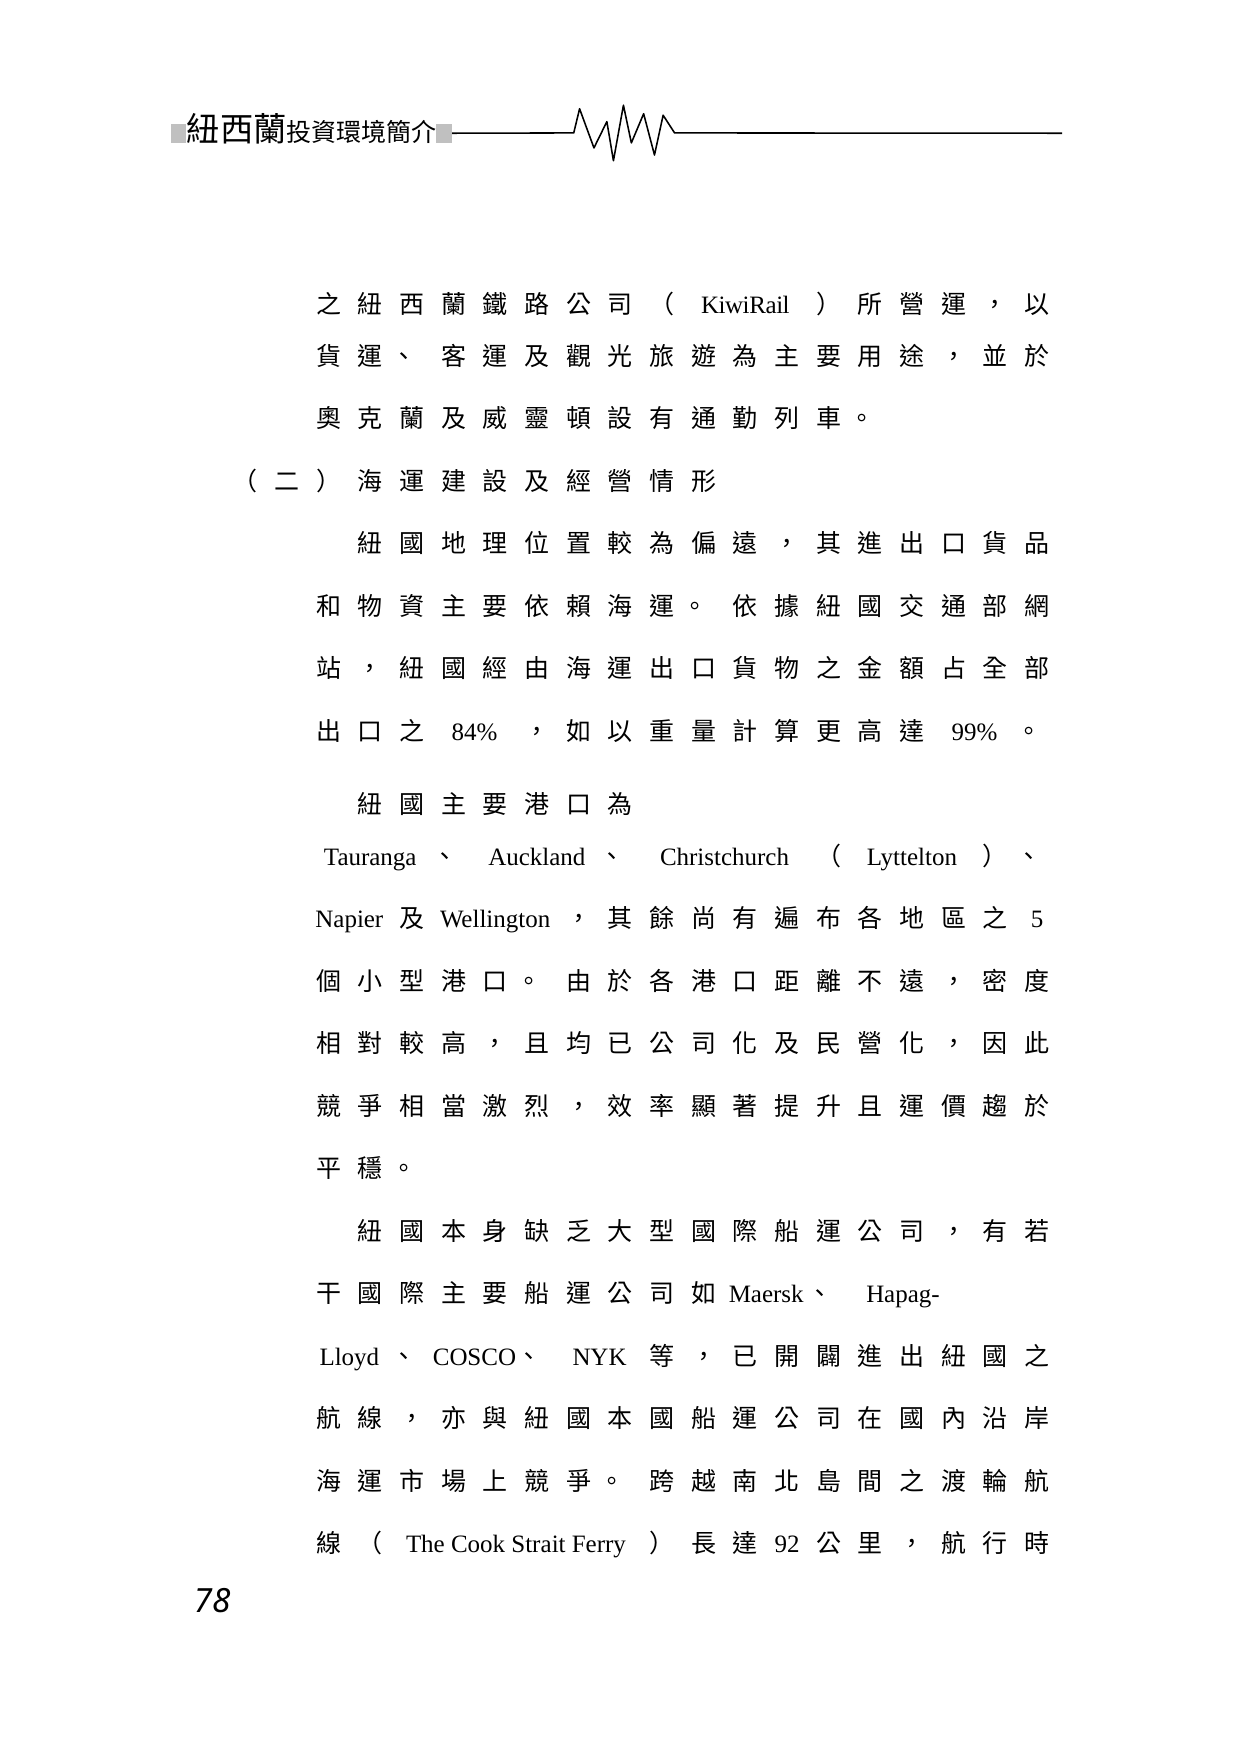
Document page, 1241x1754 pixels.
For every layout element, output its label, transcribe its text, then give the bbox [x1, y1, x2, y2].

text 紐國主要港口為Tauranga、Auckland、Christchurch（Lyttelton）、Napier及Wellington，其餘尚有遍布各地區之5個小型港口。由於各港口距離不遠，密度相對較高，且均已公司化及民營化，因此競爭相當激烈，效率顯著提升且運價趨於平穩。 [281, 750, 1058, 1188]
text 紐國地理位置較為偏遠，其進出口貨品和物資主要依賴海運。依據紐國交通部網站，紐國經由海運出口貨物之金額占全部出口之84%，如以重量計算更高達99%。 [281, 500, 1058, 750]
text 紐國本身缺乏大型國際船運公司，有若干國際主要船運公司如Maersk、Hapag-Lloyd、COSCO、NYK等，已開闢進出紐國之航線，亦與紐國本國船運公司在國內沿岸海運市場上競爭。跨越南北島間之渡輪航線（The Cook Strait Ferry）長達92公里，航行時 [281, 1188, 1058, 1563]
text （二）海運建設及經營情形 [207, 438, 1058, 500]
text 之紐西蘭鐵路公司（KiwiRail）所營運，以貨運、客運及觀光旅遊為主要用途，並於奧克蘭及威靈頓設有通勤列車。 [281, 250, 1058, 438]
